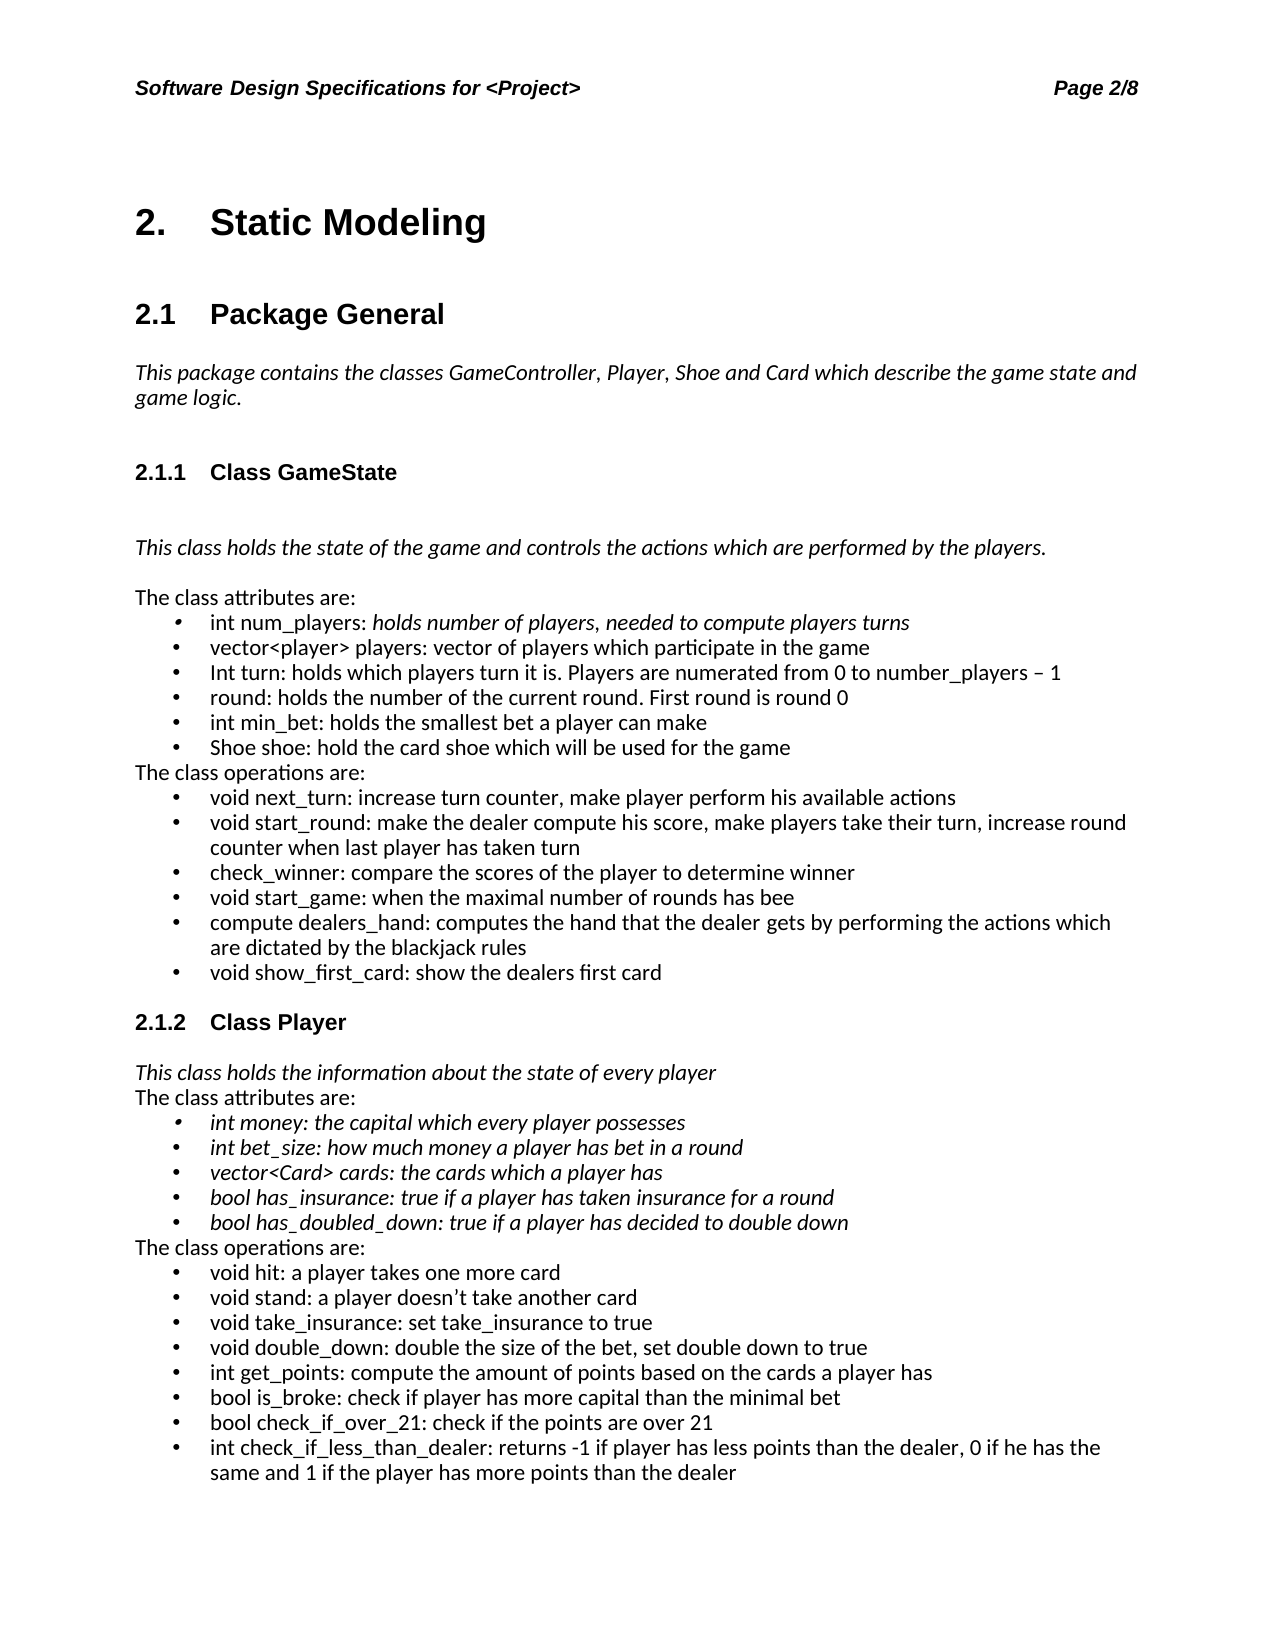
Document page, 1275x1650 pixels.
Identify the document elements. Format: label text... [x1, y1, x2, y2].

list int min_bet: holds the smallest bet a player can make [172, 710, 1140, 735]
list bool has_doubled_down: true if a player has decided to double down [172, 1210, 1140, 1235]
list void double_down: double the size of the bet, set double down to true [172, 1335, 1140, 1360]
list void next_turn: increase turn counter, make player perform his available actions [172, 785, 1140, 810]
text This package contains the classes GameController, Player, Shoe and Card which describe the game state and game logic. [135, 360, 1140, 410]
text The class attributes are: [135, 1085, 1140, 1110]
text The class attributes are: [135, 585, 1140, 610]
list bool has_insurance: true if a player has taken insurance for a round [172, 1185, 1140, 1210]
list int num_players: holds number of players, needed to compute players turns [172, 610, 1140, 635]
list void start_round: make the dealer compute his score, make players take their turn, increase round counter when last player has taken turn [172, 810, 1140, 860]
list void start_game: when the maximal number of rounds has bee [172, 885, 1140, 910]
list round: holds the number of the current round. First round is round 0 [172, 685, 1140, 710]
list void stand: a player doesn’t take another card [172, 1285, 1140, 1310]
list int money: the capital which every player possesses [172, 1110, 1140, 1135]
list check_winner: compare the scores of the player to determine winner [172, 860, 1140, 885]
subtitle Class GameState [135, 460, 1140, 485]
subtitle Static Modeling [135, 200, 1140, 243]
text The class operations are: [135, 1235, 1140, 1260]
list bool is_broke: check if player has more capital than the minimal bet [172, 1385, 1140, 1410]
text This class holds the information about the state of every player [135, 1060, 1140, 1085]
list Shoe shoe: hold the card shoe which will be used for the game [172, 735, 1140, 760]
subtitle Class Player [135, 1010, 1140, 1035]
list void hit: a player takes one more card [172, 1260, 1140, 1285]
list vector<Card> cards: the cards which a player has [172, 1160, 1140, 1185]
list bool check_if_over_21: check if the points are over 21 [172, 1410, 1140, 1435]
list Int turn: holds which players turn it is. Players are numerated from 0 to number_players – 1 [172, 660, 1140, 685]
list int bet_size: how much money a player has bet in a round [172, 1135, 1140, 1160]
list vector<player> players: vector of players which participate in the game [172, 635, 1140, 660]
list int check_if_less_than_dealer: returns -1 if player has less points than the dealer, 0 if he has the same and 1 if the player has more points than the dealer [172, 1435, 1140, 1485]
list compute dealers_hand: computes the hand that the dealer gets by performing the actions which are dictated by the blackjack rules [172, 910, 1140, 960]
list void show_first_card: show the dealers first card [172, 960, 1140, 985]
list int get_points: compute the amount of points based on the cards a player has [172, 1360, 1140, 1385]
text This class holds the state of the game and controls the actions which are performed by the players. [135, 535, 1140, 560]
subtitle Package General [135, 297, 1140, 331]
text The class operations are: [135, 760, 1140, 785]
list void take_insurance: set take_insurance to true [172, 1310, 1140, 1335]
